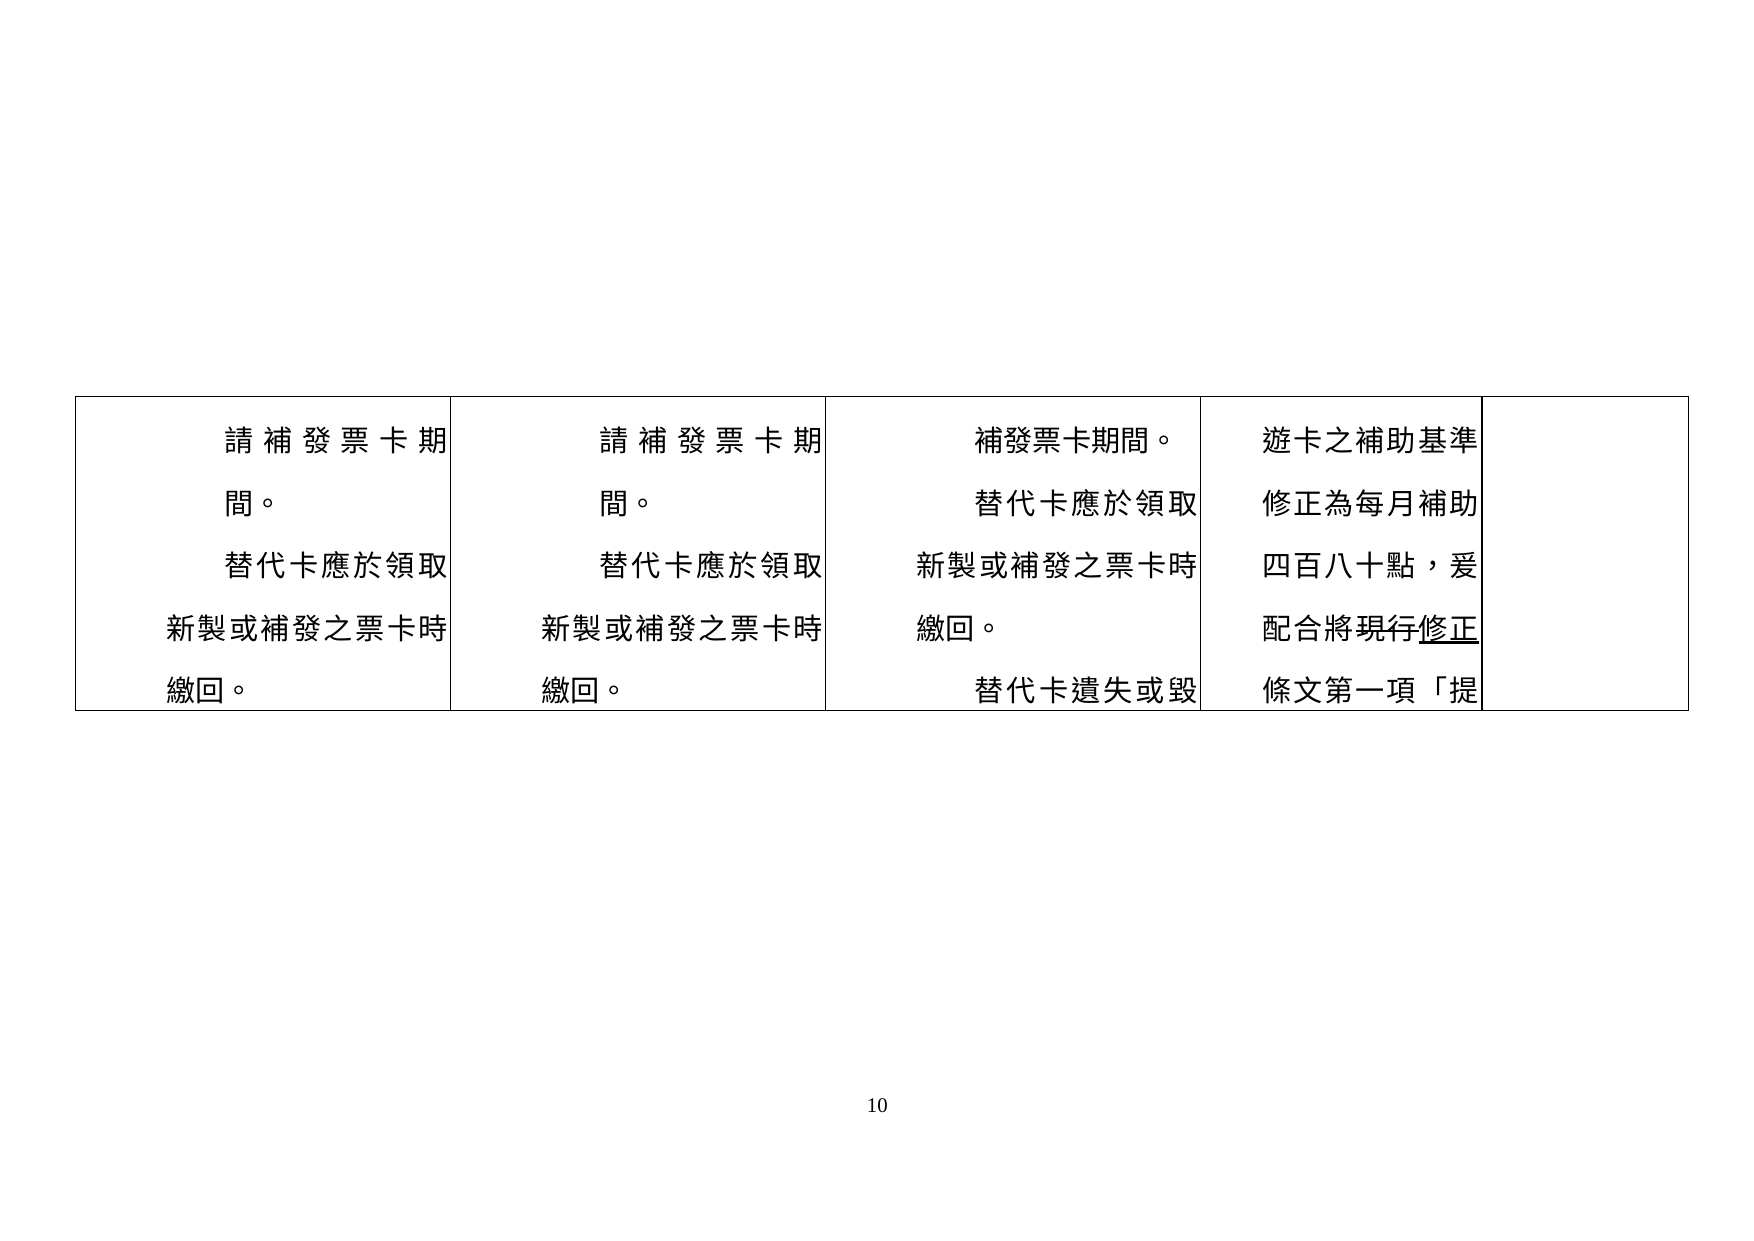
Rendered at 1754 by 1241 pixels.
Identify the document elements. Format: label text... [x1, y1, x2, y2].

table_cell 遊卡之補助基準修正為每月補助四百八十點，爰配合將現行修正條文第一項「提 [1201, 397, 1481, 710]
table_cell 請補發票卡期間。 替代卡應於領取新製或補發之票卡時繳回。 [76, 397, 450, 710]
table_cell 請補發票卡期間。 替代卡應於領取新製或補發之票卡時繳回。 [451, 397, 825, 710]
table_cell 補發票卡期間。 替代卡應於領取新製或補發之票卡時繳回。 替代卡遺失或毀 [826, 397, 1200, 710]
table_cell [1483, 397, 1688, 710]
